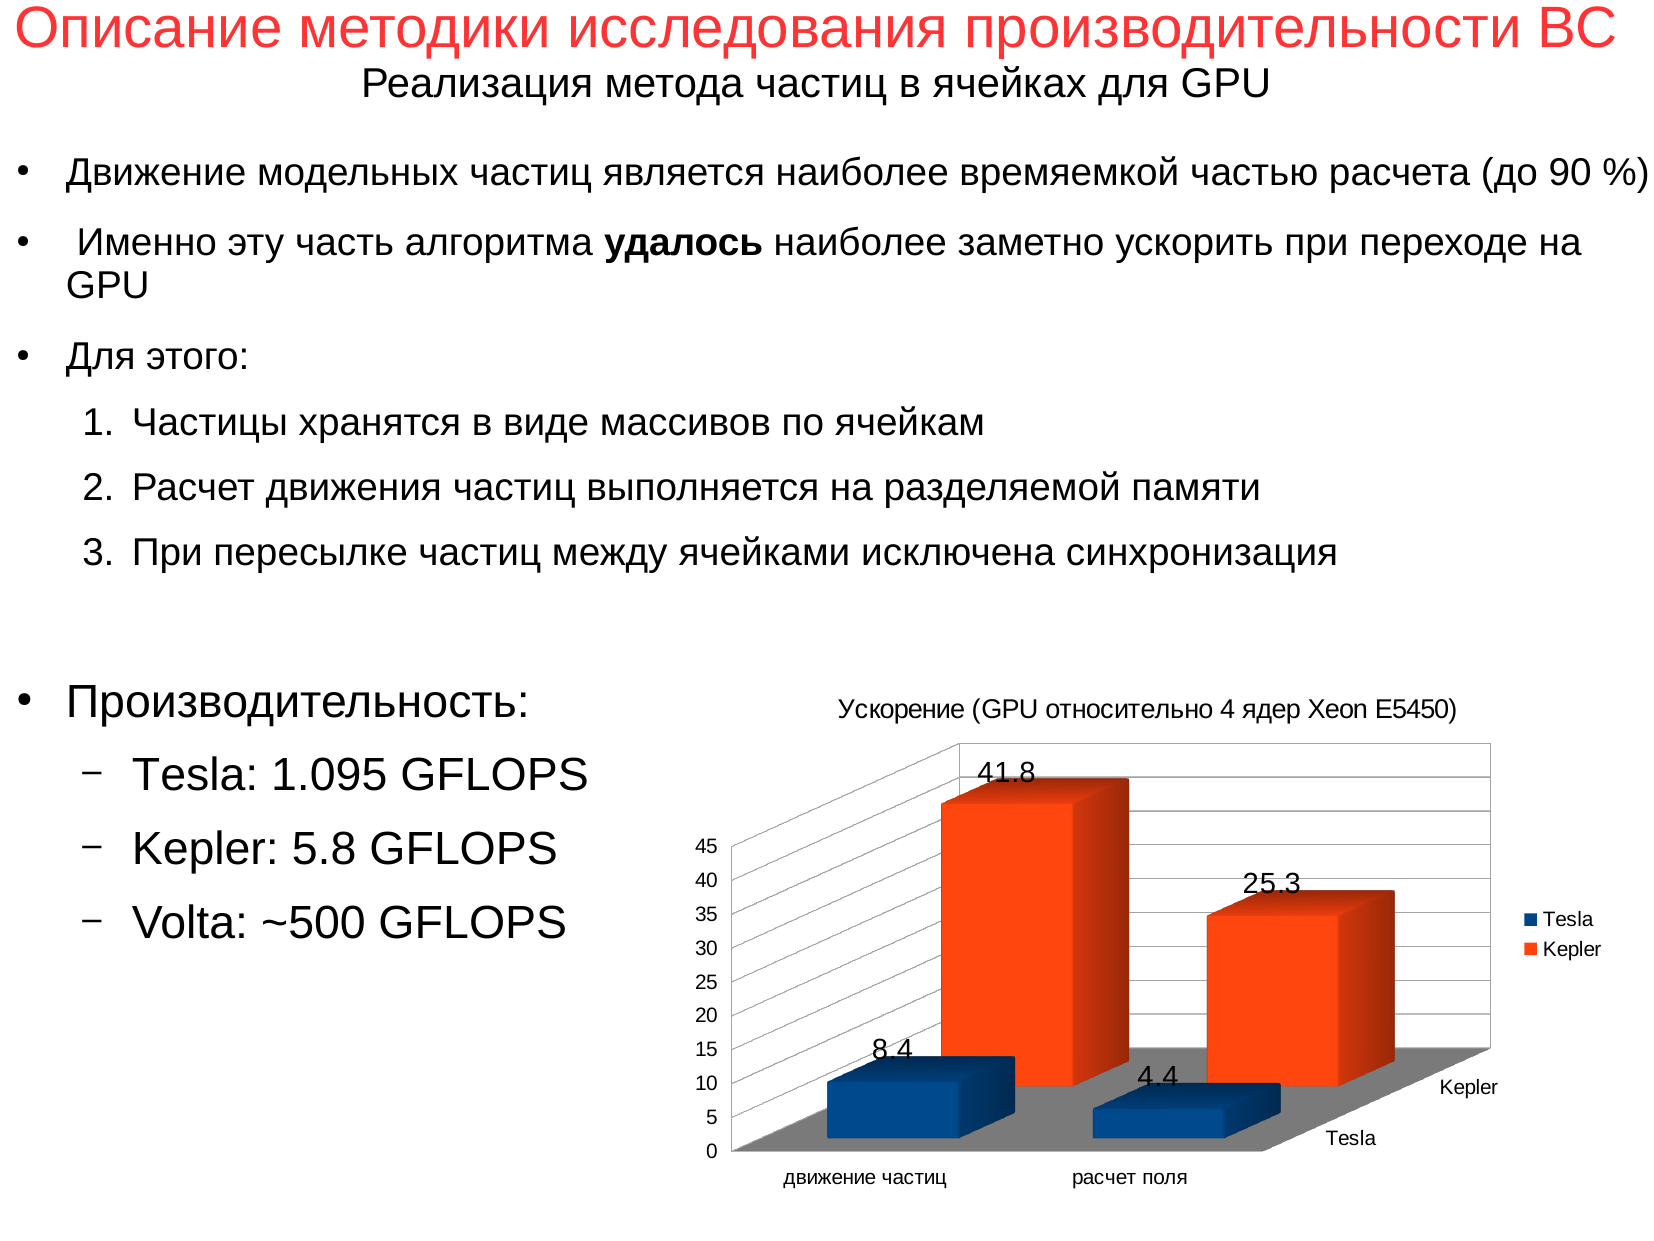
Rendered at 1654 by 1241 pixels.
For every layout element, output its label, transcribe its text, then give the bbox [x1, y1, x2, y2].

chart [675, 668, 1621, 1201]
list Движение модельных частиц является наиболее времяемкой частью расчета (до 90 %) Именно эту часть алгоритма удалось наиболее заметно ускорить при переходе на GPU Для этого: Частицы хранятся в виде массивов по ячейкам Расчет движения частиц выполняется на разделяемой памяти При пересылке частиц между ячейками исключена синхронизация Производительность: Тesla: 1.095 GFLOPS Kepler: 5.8 GFLOPS Volta: ~500 GFLOPS [0, 241, 1654, 976]
title Описание методики исследования производительности ВС Реализация метода частиц в ячейках для GPU [0, 0, 1654, 241]
